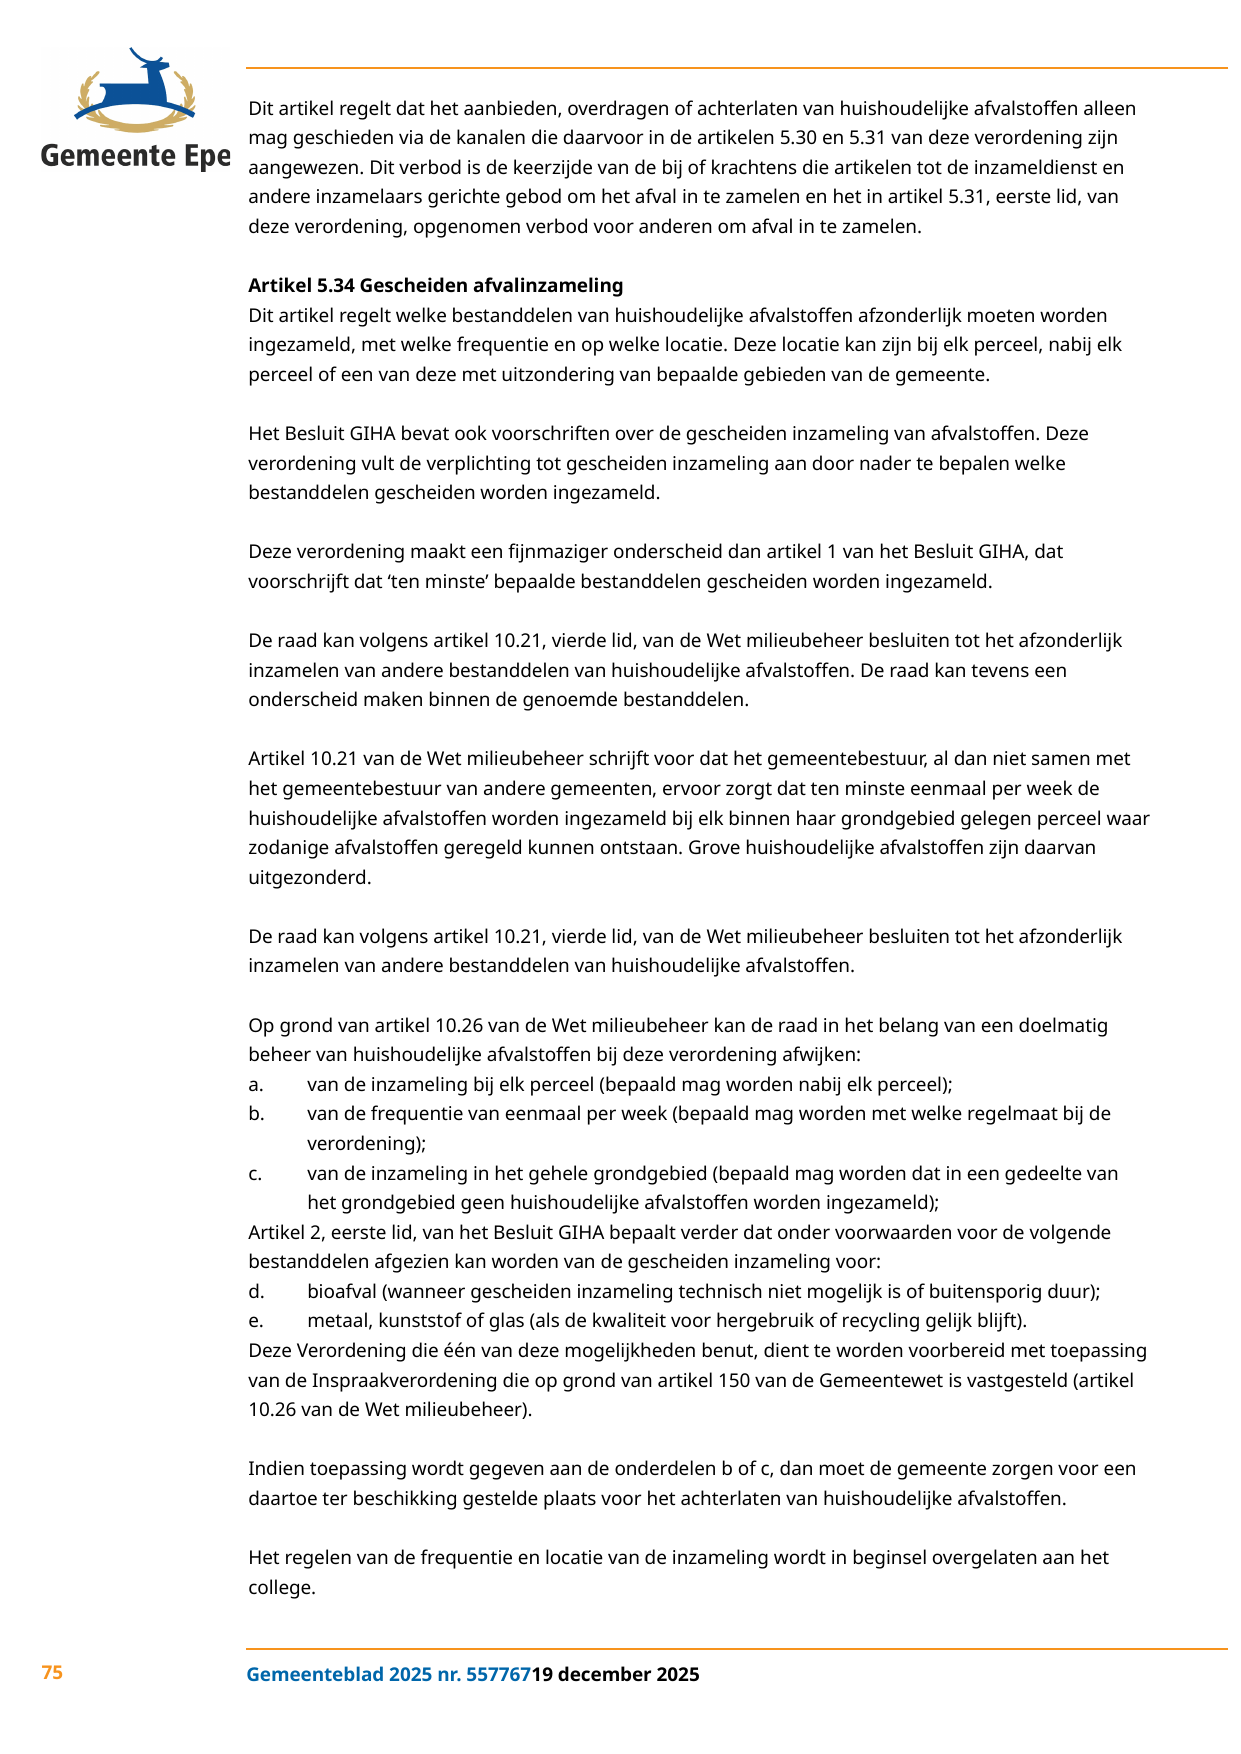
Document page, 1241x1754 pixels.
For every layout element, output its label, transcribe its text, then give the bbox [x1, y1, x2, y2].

text Artikel 10.21 van de Wet milieubeheer schrijft voor dat het gemeentebestuur, al dan niet samen met het gemeentebestuur van andere gemeenten, ervoor zorgt dat ten minste eenmaal per week de huishoudelijke afvalstoffen worden ingezameld bij elk binnen haar grondgebied gelegen perceel waar zodanige afvalstoffen geregeld kunnen ontstaan. Grove huishoudelijke afvalstoffen zijn daarvan uitgezonderd. [248, 746, 1152, 890]
text De raad kan volgens artikel 10.21, vierde lid, van de Wet milieubeheer besluiten tot het afzonderlijk inzamelen van andere bestanddelen van huishoudelijke afvalstoffen. De raad kan tevens een onderscheid maken binnen de genoemde bestanddelen. [248, 627, 1152, 712]
picture [41, 47, 231, 172]
text Op grond van artikel 10.26 van de Wet milieubeheer kan de raad in het belang van een doelmatig beheer van huishoudelijke afvalstoffen bij deze verordening afwijken: [248, 1012, 1152, 1067]
text Dit artikel regelt welke bestanddelen van huishoudelijke afvalstoffen afzonderlijk moeten worden ingezameld, met welke frequentie en op welke locatie. Deze locatie kan zijn bij elk perceel, nabij elk perceel of een van deze met uitzondering van bepaalde gebieden van de gemeente. [248, 302, 1152, 387]
text Het regelen van de frequentie en locatie van de inzameling wordt in beginsel overgelaten aan het college. [248, 1544, 1152, 1600]
list van de inzameling bij elk perceel (bepaald mag worden nabij elk perceel); [248, 1071, 1152, 1097]
list van de frequentie van eenmaal per week (bepaald mag worden met welke regelmaat bij de verordening); [248, 1101, 1152, 1156]
text Indien toepassing wordt gegeven aan de onderdelen b of c, dan moet de gemeente zorgen voor een daartoe ter beschikking gestelde plaats voor het achterlaten van huishoudelijke afvalstoffen. [248, 1456, 1152, 1511]
text Deze verordening maakt een fijnmaziger onderscheid dan artikel 1 van het Besluit GIHA, dat voorschrijft dat ‘ten minste’ bepaalde bestanddelen gescheiden worden ingezameld. [248, 538, 1152, 594]
text Deze Verordening die één van deze mogelijkheden benut, dient te worden voorbereid met toepassing van de Inspraakverordening die op grond van artikel 150 van de Gemeentewet is vastgesteld (artikel 10.26 van de Wet milieubeheer). [248, 1337, 1152, 1422]
text Dit artikel regelt dat het aanbieden, overdragen of achterlaten van huishoudelijke afvalstoffen alleen mag geschieden via de kanalen die daarvoor in de artikelen 5.30 en 5.31 van deze verordening zijn aangewezen. Dit verbod is de keerzijde van de bij of krachtens die artikelen tot de inzameldienst en andere inzamelaars gerichte gebod om het afval in te zamelen en het in artikel 5.31, eerste lid, van deze verordening, opgenomen verbod voor anderen om afval in te zamelen. [248, 95, 1152, 239]
text De raad kan volgens artikel 10.21, vierde lid, van de Wet milieubeheer besluiten tot het afzonderlijk inzamelen van andere bestanddelen van huishoudelijke afvalstoffen. [248, 923, 1152, 978]
list van de inzameling in het gehele grondgebied (bepaald mag worden dat in een gedeelte van het grondgebied geen huishoudelijke afvalstoffen worden ingezameld); [248, 1160, 1152, 1215]
text Artikel 5.34 Gescheiden afvalinzameling [248, 272, 1152, 298]
list bioafval (wanneer gescheiden inzameling technisch niet mogelijk is of buitensporig duur); [248, 1278, 1152, 1304]
list metaal, kunststof of glas (als de kwaliteit voor hergebruik of recycling gelijk blijft). [248, 1308, 1152, 1333]
text Artikel 2, eerste lid, van het Besluit GIHA bepaalt verder dat onder voorwaarden voor de volgende bestanddelen afgezien kan worden van de gescheiden inzameling voor: [248, 1219, 1152, 1274]
text Het Besluit GIHA bevat ook voorschriften over de gescheiden inzameling van afvalstoffen. Deze verordening vult de verplichting tot gescheiden inzameling aan door nader te bepalen welke bestanddelen gescheiden worden ingezameld. [248, 420, 1152, 505]
